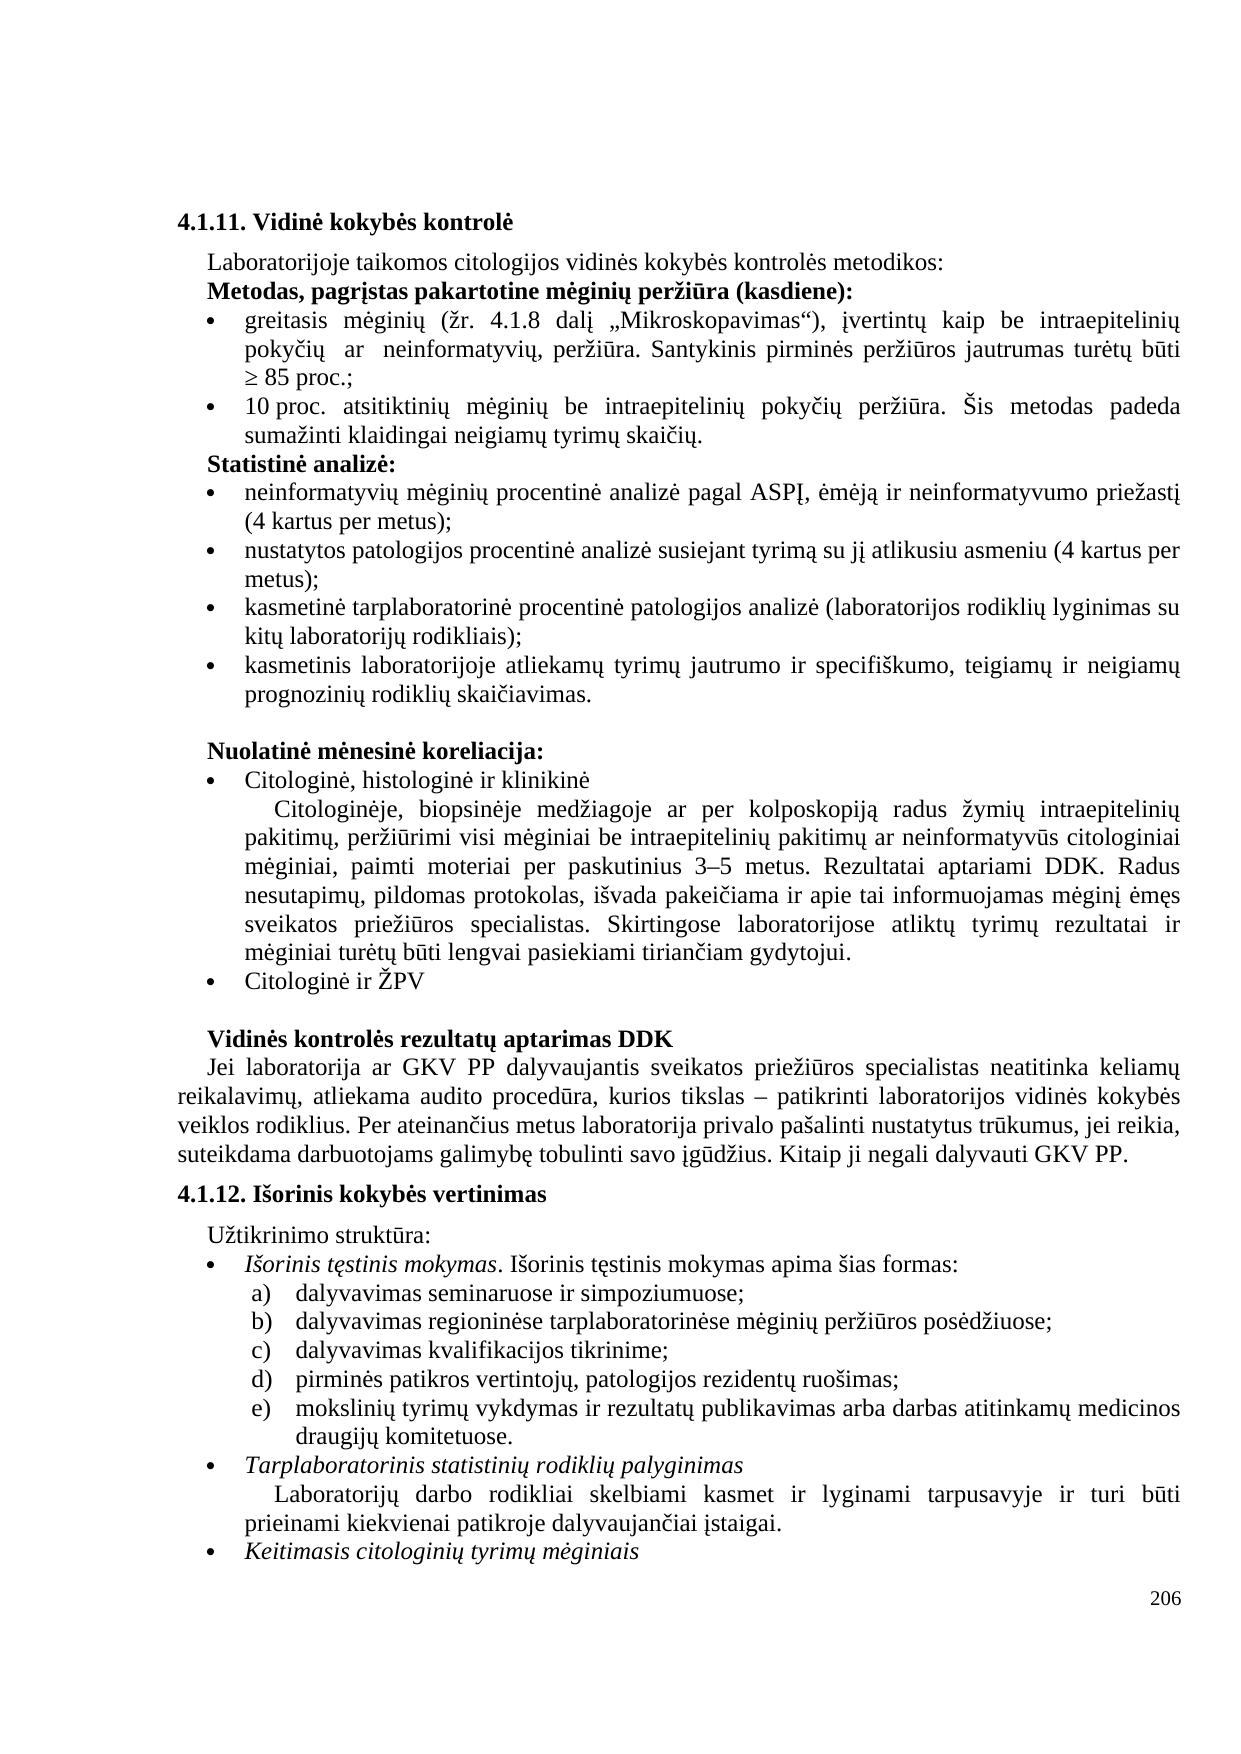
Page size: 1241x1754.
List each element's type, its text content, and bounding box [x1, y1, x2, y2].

text Citologinėje, biopsinėje medžiagoje ar per kolposkopiją radus žymių intraepitelinių pakitimų, peržiūrimi visi mėginiai be intraepitelinių pakitimų ar neinformatyvūs citologiniai mėginiai, paimti moteriai per paskutinius 3–5 metus. Rezultatai aptariami DDK. Radus nesutapimų, pildomas protokolas, išvada pakeičiama ir apie tai informuojamas mėginį ėmęs sveikatos priežiūros specialistas. Skirtingose laboratorijose atliktų tyrimų rezultatai ir mėginiai turėtų būti lengvai pasiekiami tiriančiam gydytojui. [244, 794, 1181, 966]
text Metodas, pagrįstas pakartotine mėginių peržiūra (kasdiene): [177, 276, 1181, 305]
text  Keitimasis citologinių tyrimų mėginiais [207, 1536, 1181, 1565]
text  neinformatyvių mėginių procentinė analizė pagal ASPĮ, ėmėją ir neinformatyvumo priežastį (4 kartus per metus); [207, 477, 1181, 535]
text d) pirminės patikros vertintojų, patologijos rezidentų ruošimas; [251, 1364, 1181, 1393]
text Laboratorijų darbo rodikliai skelbiami kasmet ir lyginami tarpusavyje ir turi būti prieinami kiekvienai patikroje dalyvaujančiai įstaigai. [244, 1479, 1181, 1536]
subtitle 4.1.11. Vidinė kokybės kontrolė [177, 207, 1181, 235]
text c) dalyvavimas kvalifikacijos tikrinime; [251, 1335, 1181, 1364]
text Vidinės kontrolės rezultatų aptarimas DDK [177, 1024, 1181, 1052]
text Jei laboratorija ar GKV PP dalyvaujantis sveikatos priežiūros specialistas neatitinka keliamų reikalavimų, atliekama audito procedūra, kurios tikslas – patikrinti laboratorijos vidinės kokybės veiklos rodiklius. Per ateinančius metus laboratorija privalo pašalinti nustatytus trūkumus, jei reikia, suteikdama darbuotojams galimybę tobulinti savo įgūdžius. Kitaip ji negali dalyvauti GKV PP. [177, 1052, 1181, 1167]
text  nustatytos patologijos procentinė analizė susiejant tyrimą su jį atlikusiu asmeniu (4 kartus per metus); [207, 535, 1181, 592]
text Statistinė analizė: [177, 449, 1181, 477]
subtitle 4.1.12. Išorinis kokybės vertinimas [177, 1179, 1181, 1208]
text  10 proc. atsitiktinių mėginių be intraepitelinių pokyčių peržiūra. Šis metodas padeda sumažinti klaidingai neigiamų tyrimų skaičių. [207, 391, 1181, 449]
text  kasmetinis laboratorijoje atliekamų tyrimų jautrumo ir specifiškumo, teigiamų ir neigiamų prognozinių rodiklių skaičiavimas. [207, 650, 1181, 707]
text  greitasis mėginių (žr. 4.1.8 dalį „Mikroskopavimas“), įvertintų kaip be intraepitelinių pokyčių ar neinformatyvių, peržiūra. Santykinis pirminės peržiūros jautrumas turėtų būti ≥ 85 proc.; [207, 305, 1181, 391]
text Nuolatinė mėnesinė koreliacija: [177, 736, 1181, 765]
text  Tarplaboratorinis statistinių rodiklių palyginimas [207, 1450, 1181, 1479]
text  Citologinė ir ŽPV [207, 966, 1181, 995]
text  Citologinė, histologinė ir klinikinė [207, 765, 1181, 794]
text  kasmetinė tarplaboratorinė procentinė patologijos analizė (laboratorijos rodiklių lyginimas su kitų laboratorijų rodikliais); [207, 592, 1181, 650]
text e) mokslinių tyrimų vykdymas ir rezultatų publikavimas arba darbas atitinkamų medicinos draugijų komitetuose. [251, 1393, 1181, 1450]
text Užtikrinimo struktūra: [177, 1220, 1181, 1249]
text Laboratorijoje taikomos citologijos vidinės kokybės kontrolės metodikos: [177, 247, 1181, 276]
text b) dalyvavimas regioninėse tarplaboratorinėse mėginių peržiūros posėdžiuose; [251, 1306, 1181, 1335]
text a) dalyvavimas seminaruose ir simpoziumuose; [251, 1278, 1181, 1306]
text  Išorinis tęstinis mokymas. Išorinis tęstinis mokymas apima šias formas: [207, 1249, 1181, 1278]
